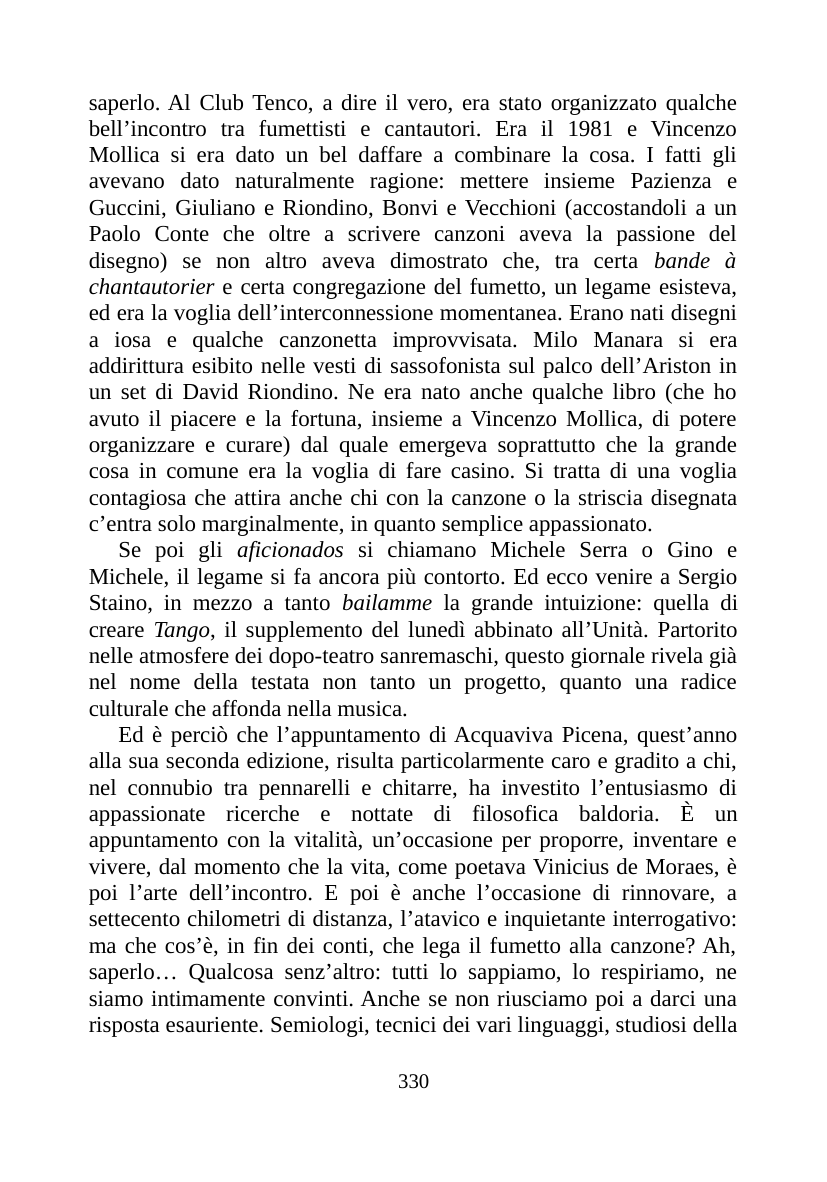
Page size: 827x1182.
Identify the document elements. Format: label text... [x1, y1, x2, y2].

text Se poi gli aficionados si chiamano Michele Serra o Gino e Michele, il legame si fa ancora più contorto. Ed ecco venire a Sergio Staino, in mezzo a tanto bailamme la grande intuizione: quella di creare Tango, il supplemento del lunedì abbinato all’Unità. Partorito nelle atmosfere dei dopo-teatro sanremaschi, questo giornale rivela già nel nome della testata non tanto un progetto, quanto una radice culturale che affonda nella musica. [88, 537, 738, 721]
text saperlo. Al Club Tenco, a dire il vero, era stato organizzato qualche bell’incontro tra fumettisti e cantautori. Era il 1981 e Vincenzo Mollica si era dato un bel daffare a combinare la cosa. I fatti gli avevano dato naturalmente ragione: mettere insieme Pazienza e Guccini, Giuliano e Riondino, Bonvi e Vecchioni (accostandoli a un Paolo Conte che oltre a scrivere canzoni aveva la passione del disegno) se non altro aveva dimostrato che, tra certa bande à chantautorier e certa congregazione del fumetto, un legame esisteva, ed era la voglia dell’interconnessione momentanea. Erano nati disegni a iosa e qualche canzonetta improvvisata. Milo Manara si era addirittura esibito nelle vesti di sassofonista sul palco dell’Ariston in un set di David Riondino. Ne era nato anche qualche libro (che ho avuto il piacere e la fortuna, insieme a Vincenzo Mollica, di potere organizzare e curare) dal quale emergeva soprattutto che la grande cosa in comune era la voglia di fare casino. Si tratta di una voglia contagiosa che attira anche chi con la canzone o la striscia disegnata c’entra solo marginalmente, in quanto semplice appassionato. [88, 88, 738, 537]
text Ed è perciò che l’appuntamento di Acquaviva Picena, quest’anno alla sua seconda edizione, risulta particolarmente caro e gradito a chi, nel connubio tra pennarelli e chitarre, ha investito l’entusiasmo di appassionate ricerche e nottate di filosofica baldoria. È un appuntamento con la vitalità, un’occasione per proporre, inventare e vivere, dal momento che la vita, come poetava Vinicius de Moraes, è poi l’arte dell’incontro. E poi è anche l’occasione di rinnovare, a settecento chilometri di distanza, l’atavico e inquietante interrogativo: ma che cos’è, in fin dei conti, che lega il fumetto alla canzone? Ah, saperlo… Qualcosa senz’altro: tutti lo sappiamo, lo respiriamo, ne siamo intimamente convinti. Anche se non riusciamo poi a darci una risposta esauriente. Semiologi, tecnici dei vari linguaggi, studiosi della [88, 721, 738, 1037]
